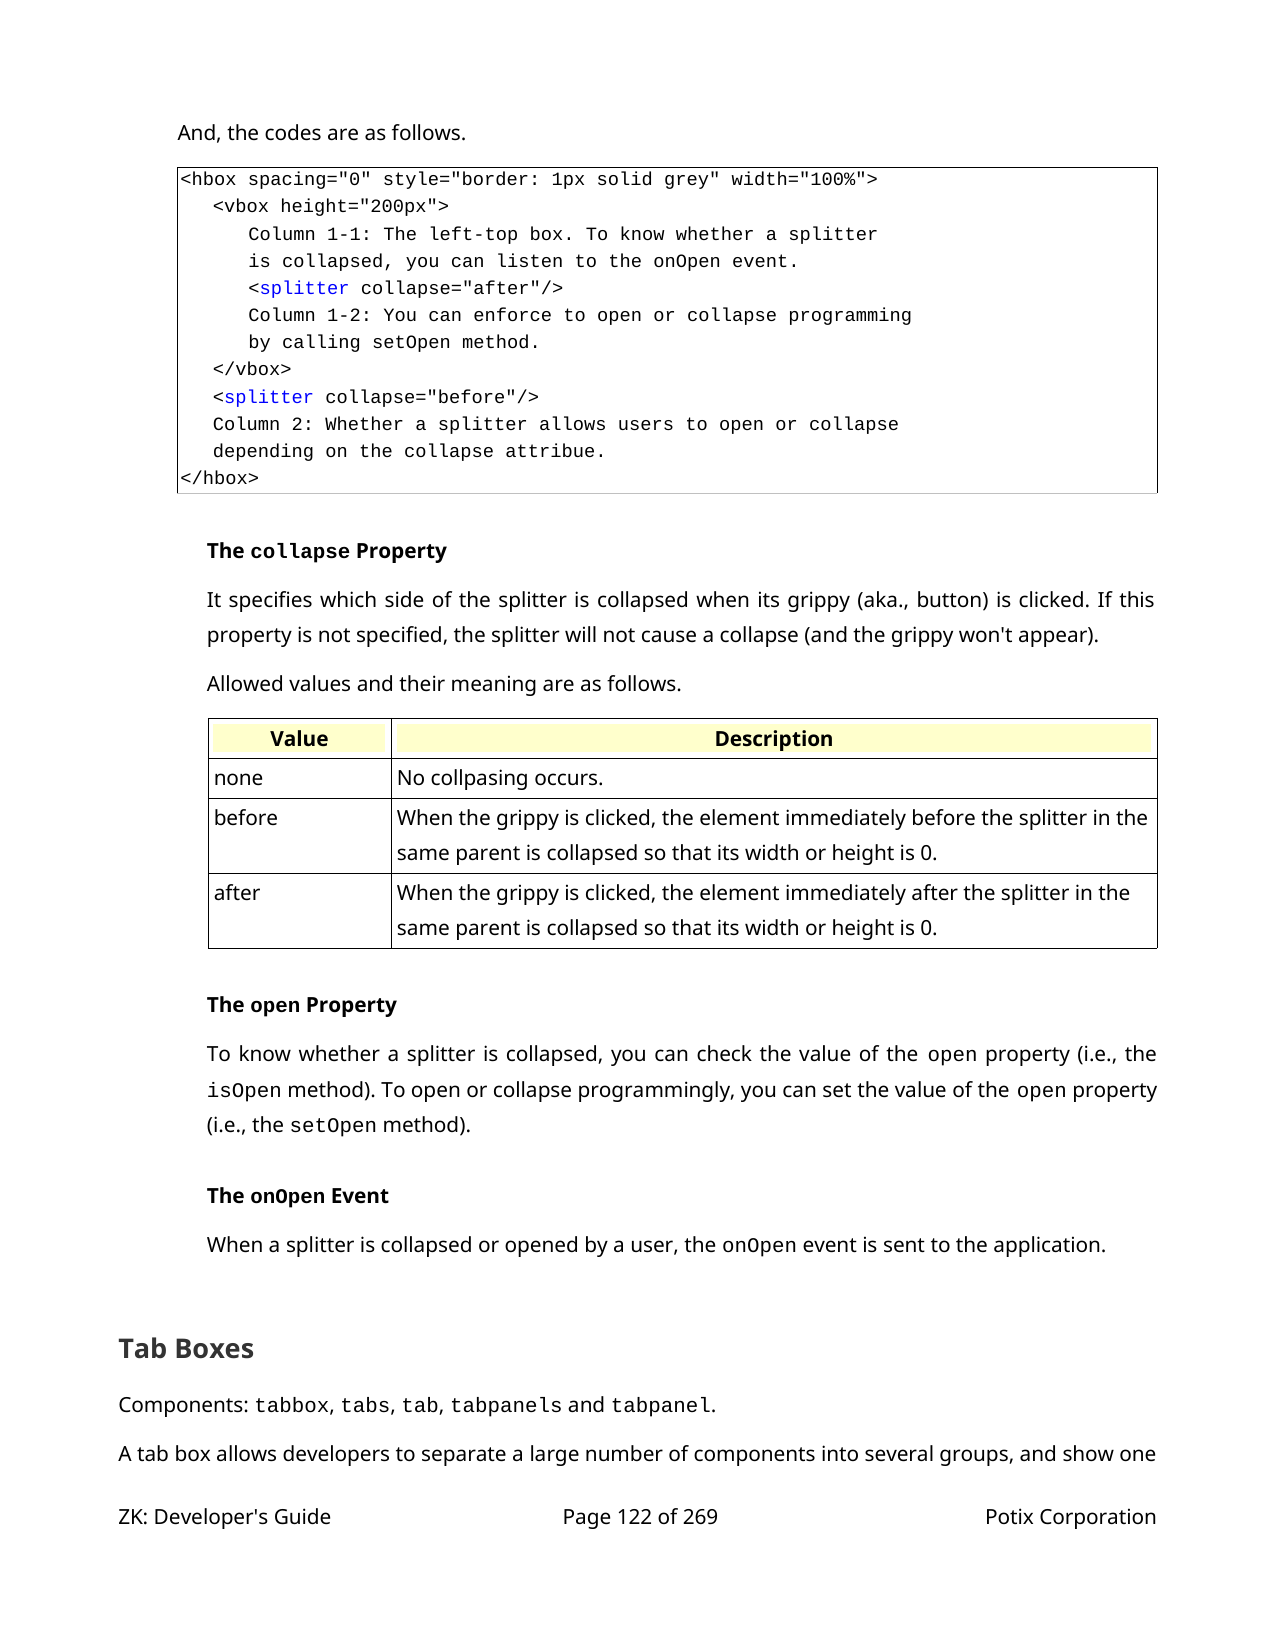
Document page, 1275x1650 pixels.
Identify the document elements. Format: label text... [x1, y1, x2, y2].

subtitle The open Property [207, 990, 1157, 1019]
table_cell When the grippy is clicked, the element immediately before the splitter in the same parent is collapsed so that its width or height is 0. [392, 799, 1157, 872]
text Allowed values and their meaning are as follows. [207, 669, 1157, 697]
table_cell When the grippy is clicked, the element immediately after the splitter in the same parent is collapsed so that its width or height is 0. [392, 874, 1157, 947]
text </vbox> [178, 357, 1157, 382]
text </hbox> [178, 466, 1157, 493]
text It specifies which side of the splitter is collapsed when its grippy (aka., button) is clicked. If this property is not specified, the splitter will not cause a collapse (and the grippy won't appear). [207, 585, 1157, 648]
text And, the codes are as follows. [177, 118, 1157, 146]
text Column 1-1: The left-top box. To know whether a splitter [178, 221, 1157, 246]
subtitle The collapse Property [207, 536, 1157, 564]
text A tab box allows developers to separate a large number of components into several groups, and show one [118, 1439, 1157, 1468]
text Column 2: Whether a splitter allows users to open or collapse [178, 412, 1157, 436]
table_header Value [209, 719, 391, 758]
subtitle The onOpen Event [207, 1181, 1157, 1210]
table_cell No collpasing occurs. [392, 759, 1157, 797]
subtitle Tab Boxes [118, 1330, 1157, 1367]
table_header Description [392, 719, 1157, 758]
text Column 1-2: You can enforce to open or collapse programming [178, 303, 1157, 327]
text To know whether a splitter is collapsed, you can check the value of the open property (i.e., the isOpen method). To open or collapse programmingly, you can set the value of the open property (i.e., the setOpen method). [207, 1039, 1157, 1139]
text <splitter collapse="before"/> [178, 384, 1157, 409]
text by calling setOpen method. [178, 330, 1157, 354]
table_cell before [209, 799, 391, 872]
text depending on the collapse attribue. [178, 439, 1157, 463]
text <splitter collapse="after"/> [178, 276, 1157, 300]
text <vbox height="200px"> [178, 194, 1157, 218]
text Components: tabbox, tabs, tab, tabpanels and tabpanel. [118, 1390, 1157, 1419]
text When a splitter is collapsed or opened by a user, the onOpen event is sent to the application. [207, 1231, 1157, 1259]
text is collapsed, you can listen to the onOpen event. [178, 248, 1157, 273]
table_cell after [209, 874, 391, 947]
text <hbox spacing="0" style="border: 1px solid grey" width="100%"> [178, 168, 1157, 191]
table_cell none [209, 759, 391, 797]
